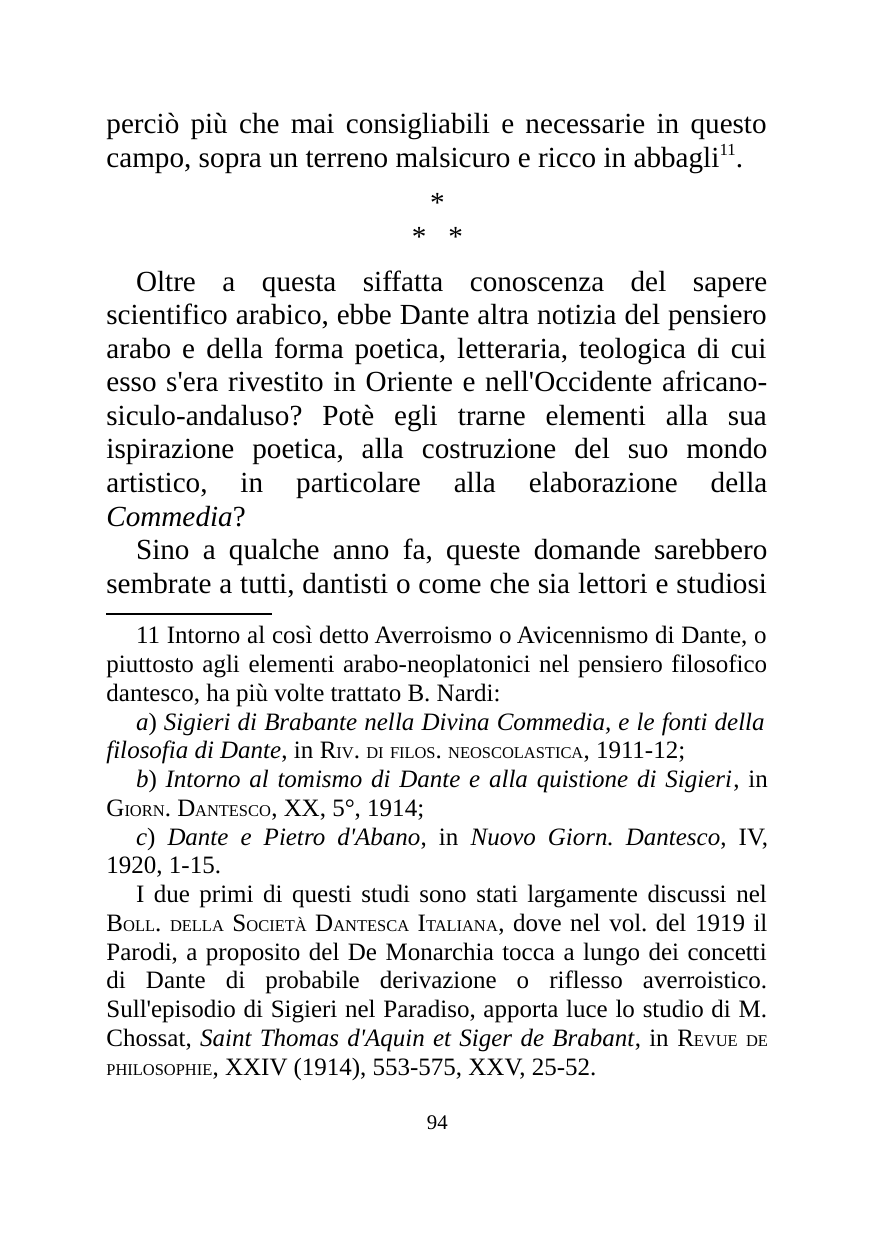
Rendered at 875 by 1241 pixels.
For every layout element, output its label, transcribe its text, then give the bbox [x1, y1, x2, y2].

text Intorno al così detto Averroismo o Avicennismo di Dante, o piuttosto agli elementi arabo-neoplatonici nel pensiero filosofico dantesco, ha più volte trattato B. Nardi: [106, 620, 768, 707]
text I due primi di questi studi sono stati largamente discussi nel Boll. della Società Dantesca Italiana, dove nel vol. del 1919 il Parodi, a proposito del De Monarchia tocca a lungo dei concetti di Dante di probabile derivazione o riflesso averroistico. Sull'episodio di Sigieri nel Paradiso, apporta luce lo studio di M. Chossat, Saint Thomas d'Aquin et Siger de Brabant, in Revue de philosophie, XXIV (1914), 553-575, XXV, 25-52. [106, 879, 768, 1080]
text c) Dante e Pietro d'Abano, in Nuovo Giorn. Dantesco, IV, 1920, 1-15. [106, 822, 768, 879]
text a) Sigieri di Brabante nella Divina Commedia, e le fonti della filosofia di Dante, in Riv. di filos. neoscolastica, 1911-12; [106, 707, 768, 764]
text perciò più che mai consigliabili e necessarie in questo campo, sopra un terreno malsicuro e ricco in abbagli. [106, 106, 768, 173]
text b) Intorno al tomismo di Dante e alla quistione di Sigieri, in Giorn. Dantesco, XX, 5°, 1914; [106, 764, 768, 822]
text Sino a qualche anno fa, queste domande sarebbero sembrate a tutti, dantisti o come che sia lettori e studiosi [106, 532, 768, 599]
text * * * [106, 185, 768, 252]
text Oltre a questa siffatta conoscenza del sapere scientifico arabico, ebbe Dante altra notizia del pensiero arabo e della forma poetica, letteraria, teologica di cui esso s'era rivestito in Oriente e nell'Occidente africano-siculo-andaluso? Potè egli trarne elementi alla sua ispirazione poetica, alla costruzione del suo mondo artistico, in particolare alla elaborazione della Commedia? [106, 264, 768, 532]
